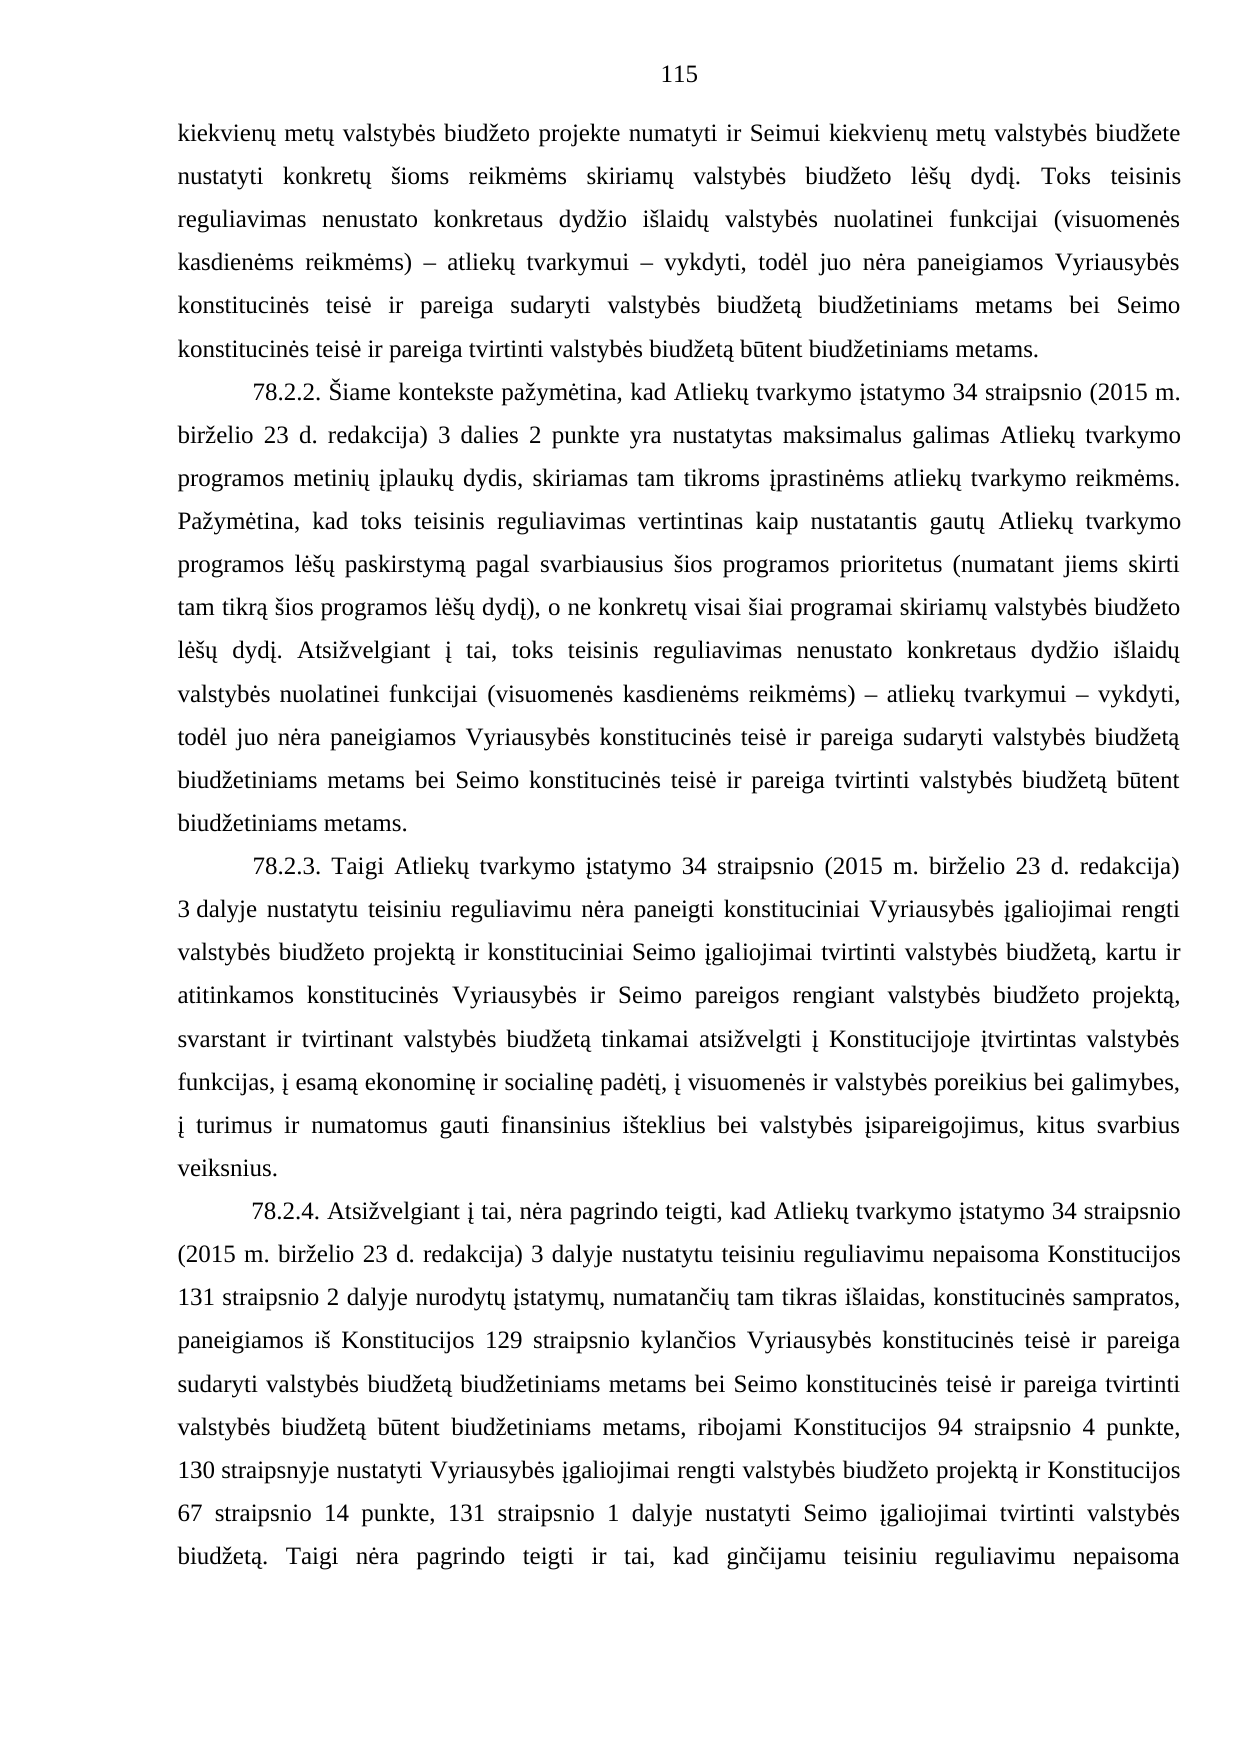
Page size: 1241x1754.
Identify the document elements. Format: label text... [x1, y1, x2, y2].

text 78.2.3. Taigi Atliekų tvarkymo įstatymo 34 straipsnio (2015 m. birželio 23 d. redakcija) 3 dalyje nustatytu teisiniu reguliavimu nėra paneigti konstituciniai Vyriausybės įgaliojimai rengti valstybės biudžeto projektą ir konstituciniai Seimo įgaliojimai tvirtinti valstybės biudžetą, kartu ir atitinkamos konstitucinės Vyriausybės ir Seimo pareigos rengiant valstybės biudžeto projektą, svarstant ir tvirtinant valstybės biudžetą tinkamai atsižvelgti į Konstitucijoje įtvirtintas valstybės funkcijas, į esamą ekonominę ir socialinę padėtį, į visuomenės ir valstybės poreikius bei galimybes, į turimus ir numatomus gauti finansinius išteklius bei valstybės įsipareigojimus, kitus svarbius veiksnius. [177, 851, 1181, 1182]
text kiekvienų metų valstybės biudžeto projekte numatyti ir Seimui kiekvienų metų valstybės biudžete nustatyti konkretų šioms reikmėms skiriamų valstybės biudžeto lėšų dydį. Toks teisinis reguliavimas nenustato konkretaus dydžio išlaidų valstybės nuolatinei funkcijai (visuomenės kasdienėms reikmėms) – atliekų tvarkymui – vykdyti, todėl juo nėra paneigiamos Vyriausybės konstitucinės teisė ir pareiga sudaryti valstybės biudžetą biudžetiniams metams bei Seimo konstitucinės teisė ir pareiga tvirtinti valstybės biudžetą būtent biudžetiniams metams. [177, 118, 1181, 362]
text 78.2.2. Šiame kontekste pažymėtina, kad Atliekų tvarkymo įstatymo 34 straipsnio (2015 m. birželio 23 d. redakcija) 3 dalies 2 punkte yra nustatytas maksimalus galimas Atliekų tvarkymo programos metinių įplaukų dydis, skiriamas tam tikroms įprastinėms atliekų tvarkymo reikmėms. Pažymėtina, kad toks teisinis reguliavimas vertintinas kaip nustatantis gautų Atliekų tvarkymo programos lėšų paskirstymą pagal svarbiausius šios programos prioritetus (numatant jiems skirti tam tikrą šios programos lėšų dydį), o ne konkretų visai šiai programai skiriamų valstybės biudžeto lėšų dydį. Atsižvelgiant į tai, toks teisinis reguliavimas nenustato konkretaus dydžio išlaidų valstybės nuolatinei funkcijai (visuomenės kasdienėms reikmėms) – atliekų tvarkymui – vykdyti, todėl juo nėra paneigiamos Vyriausybės konstitucinės teisė ir pareiga sudaryti valstybės biudžetą biudžetiniams metams bei Seimo konstitucinės teisė ir pareiga tvirtinti valstybės biudžetą būtent biudžetiniams metams. [177, 377, 1181, 837]
text 78.2.4. Atsižvelgiant į tai, nėra pagrindo teigti, kad Atliekų tvarkymo įstatymo 34 straipsnio (2015 m. birželio 23 d. redakcija) 3 dalyje nustatytu teisiniu reguliavimu nepaisoma Konstitucijos 131 straipsnio 2 dalyje nurodytų įstatymų, numatančių tam tikras išlaidas, konstitucinės sampratos, paneigiamos iš Konstitucijos 129 straipsnio kylančios Vyriausybės konstitucinės teisė ir pareiga sudaryti valstybės biudžetą biudžetiniams metams bei Seimo konstitucinės teisė ir pareiga tvirtinti valstybės biudžetą būtent biudžetiniams metams, ribojami Konstitucijos 94 straipsnio 4 punkte, 130 straipsnyje nustatyti Vyriausybės įgaliojimai rengti valstybės biudžeto projektą ir Konstitucijos 67 straipsnio 14 punkte, 131 straipsnio 1 dalyje nustatyti Seimo įgaliojimai tvirtinti valstybės biudžetą. Taigi nėra pagrindo teigti ir tai, kad ginčijamu teisiniu reguliavimu nepaisoma [177, 1196, 1181, 1570]
